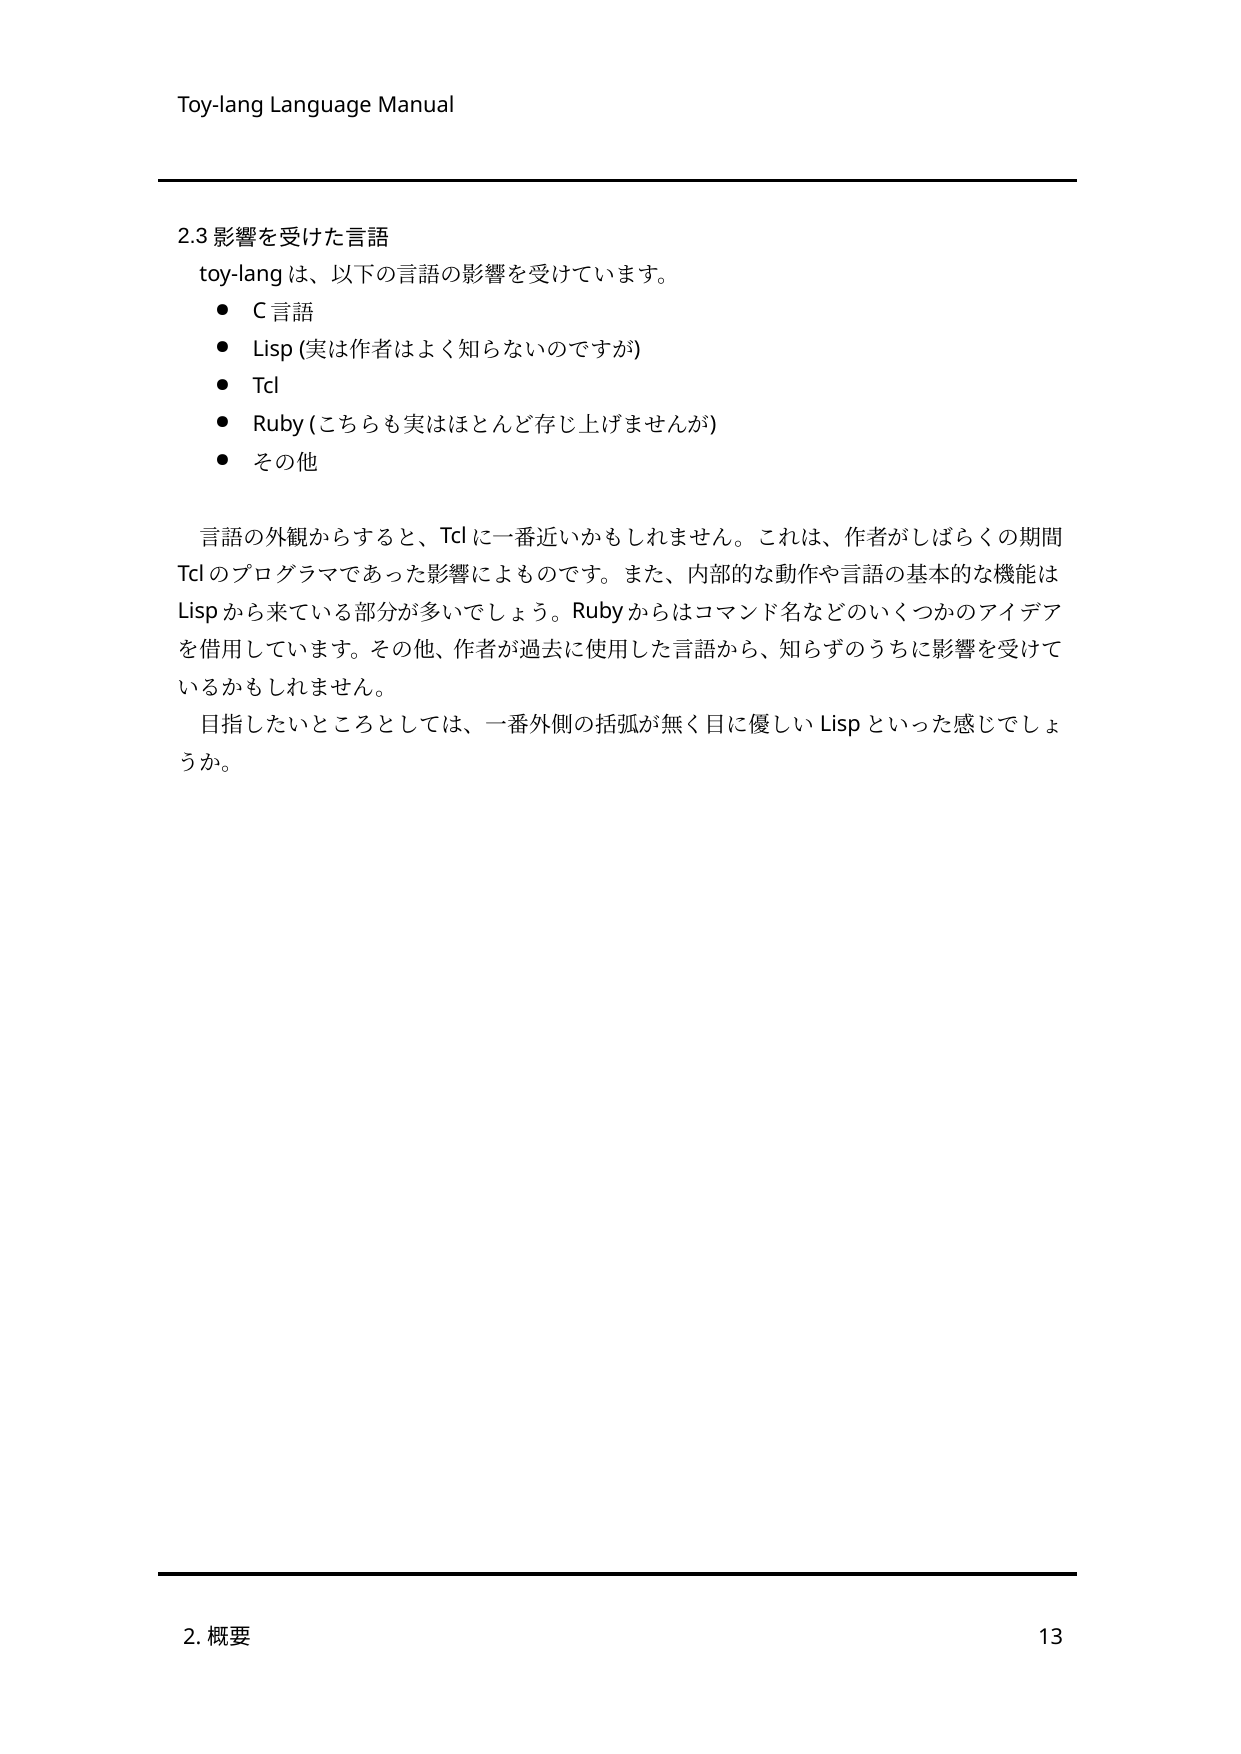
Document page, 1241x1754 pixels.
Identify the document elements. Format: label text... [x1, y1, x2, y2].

text toy-langは、以下の言語の影響を受けています。 [177, 254, 1063, 292]
list Lisp (実は作者はよく知らないのですが) [215, 329, 1063, 367]
text 目指したいところとしては、一番外側の括弧が無く目に優しいLispといった感じでしょうか。 [177, 704, 1063, 779]
list その他 [215, 442, 1063, 479]
list C言語 [215, 292, 1063, 329]
text 言語の外観からすると、Tclに一番近いかもしれません。これは、作者がしばらくの期間Tclのプログラマであった影響によものです。また、内部的な動作や言語の基本的な機能はLispから来ている部分が多いでしょう。Rubyからはコマンド名などのいくつかのアイデアを借用しています。その他、作者が過去に使用した言語から、知らずのうちに影響を受けているかもしれません。 [177, 517, 1063, 704]
subtitle 2.3 影響を受けた言語 [177, 217, 1063, 254]
list Tcl [215, 367, 1063, 404]
list Ruby (こちらも実はほとんど存じ上げませんが) [215, 404, 1063, 442]
